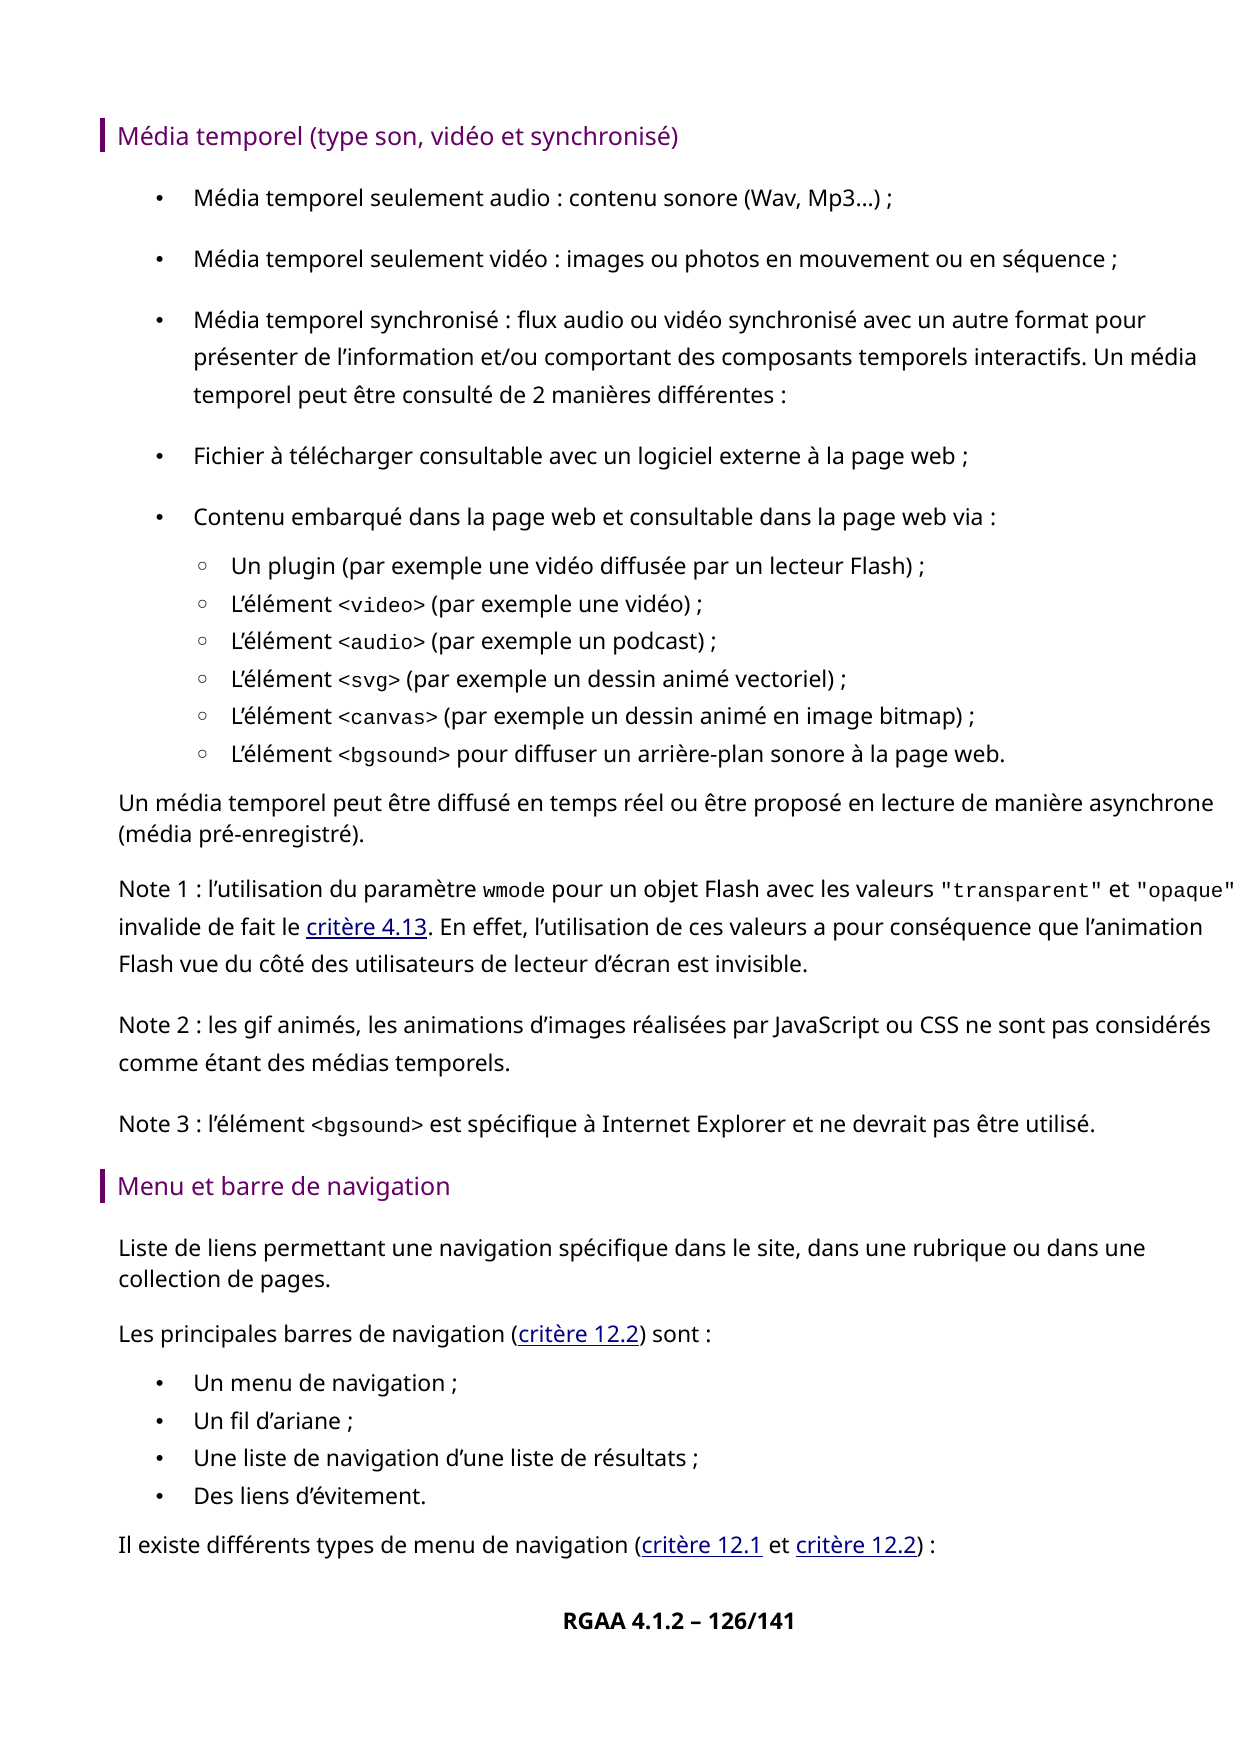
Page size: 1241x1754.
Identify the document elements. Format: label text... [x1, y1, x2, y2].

text Les principales barres de navigation (critère 12.2) sont : [118, 1318, 1240, 1349]
list Média temporel seulement audio : contenu sonore (Wav, Mp3…) ; [156, 182, 1240, 213]
text Note 2 : les gif animés, les animations d’images réalisées par JavaScript ou CSS ne sont pas considérés comme étant des médias temporels. [118, 1009, 1240, 1078]
text Un média temporel peut être diffusé en temps réel ou être proposé en lecture de manière asynchrone (média pré-enregistré). [118, 787, 1240, 849]
list L’élément <audio> (par exemple un podcast) ; [193, 625, 1240, 656]
list Média temporel synchronisé : flux audio ou vidéo synchronisé avec un autre format pour présenter de l’information et/ou comportant des composants temporels interactifs. Un média temporel peut être consulté de 2 manières différentes : [156, 304, 1240, 410]
list Des liens d’évitement. [156, 1480, 1240, 1511]
list L’élément <bgsound> pour diffuser un arrière-plan sonore à la page web. [193, 738, 1240, 769]
list Contenu embarqué dans la page web et consultable dans la page web via : [156, 501, 1240, 532]
list Fichier à télécharger consultable avec un logiciel externe à la page web ; [156, 440, 1240, 471]
subtitle Média temporel (type son, vidéo et synchronisé) [105, 118, 1240, 152]
text Liste de liens permettant une navigation spécifique dans le site, dans une rubrique ou dans une collection de pages. [118, 1232, 1240, 1294]
text Note 3 : l’élément <bgsound> est spécifique à Internet Explorer et ne devrait pas être utilisé. [118, 1107, 1240, 1139]
list L’élément <video> (par exemple une vidéo) ; [193, 588, 1240, 619]
list Un menu de navigation ; [156, 1367, 1240, 1399]
list Un plugin (par exemple une vidéo diffusée par un lecteur Flash) ; [193, 550, 1240, 581]
list Média temporel seulement vidéo : images ou photos en mouvement ou en séquence ; [156, 243, 1240, 274]
subtitle Menu et barre de navigation [100, 1168, 1240, 1203]
list Un fil d’ariane ; [156, 1405, 1240, 1436]
list Une liste de navigation d’une liste de résultats ; [156, 1442, 1240, 1474]
list L’élément <canvas> (par exemple un dessin animé en image bitmap) ; [193, 700, 1240, 731]
list L’élément <svg> (par exemple un dessin animé vectoriel) ; [193, 663, 1240, 694]
text Il existe différents types de menu de navigation (critère 12.1 et critère 12.2) : [118, 1529, 1240, 1560]
text Note 1 : l’utilisation du paramètre wmode pour un objet Flash avec les valeurs "transparent" et "opaque" invalide de fait le critère 4.13. En effet, l’utilisation de ces valeurs a pour conséquence que l’animation Flash vue du côté des utilisateurs de lecteur d’écran est invisible. [118, 873, 1240, 979]
